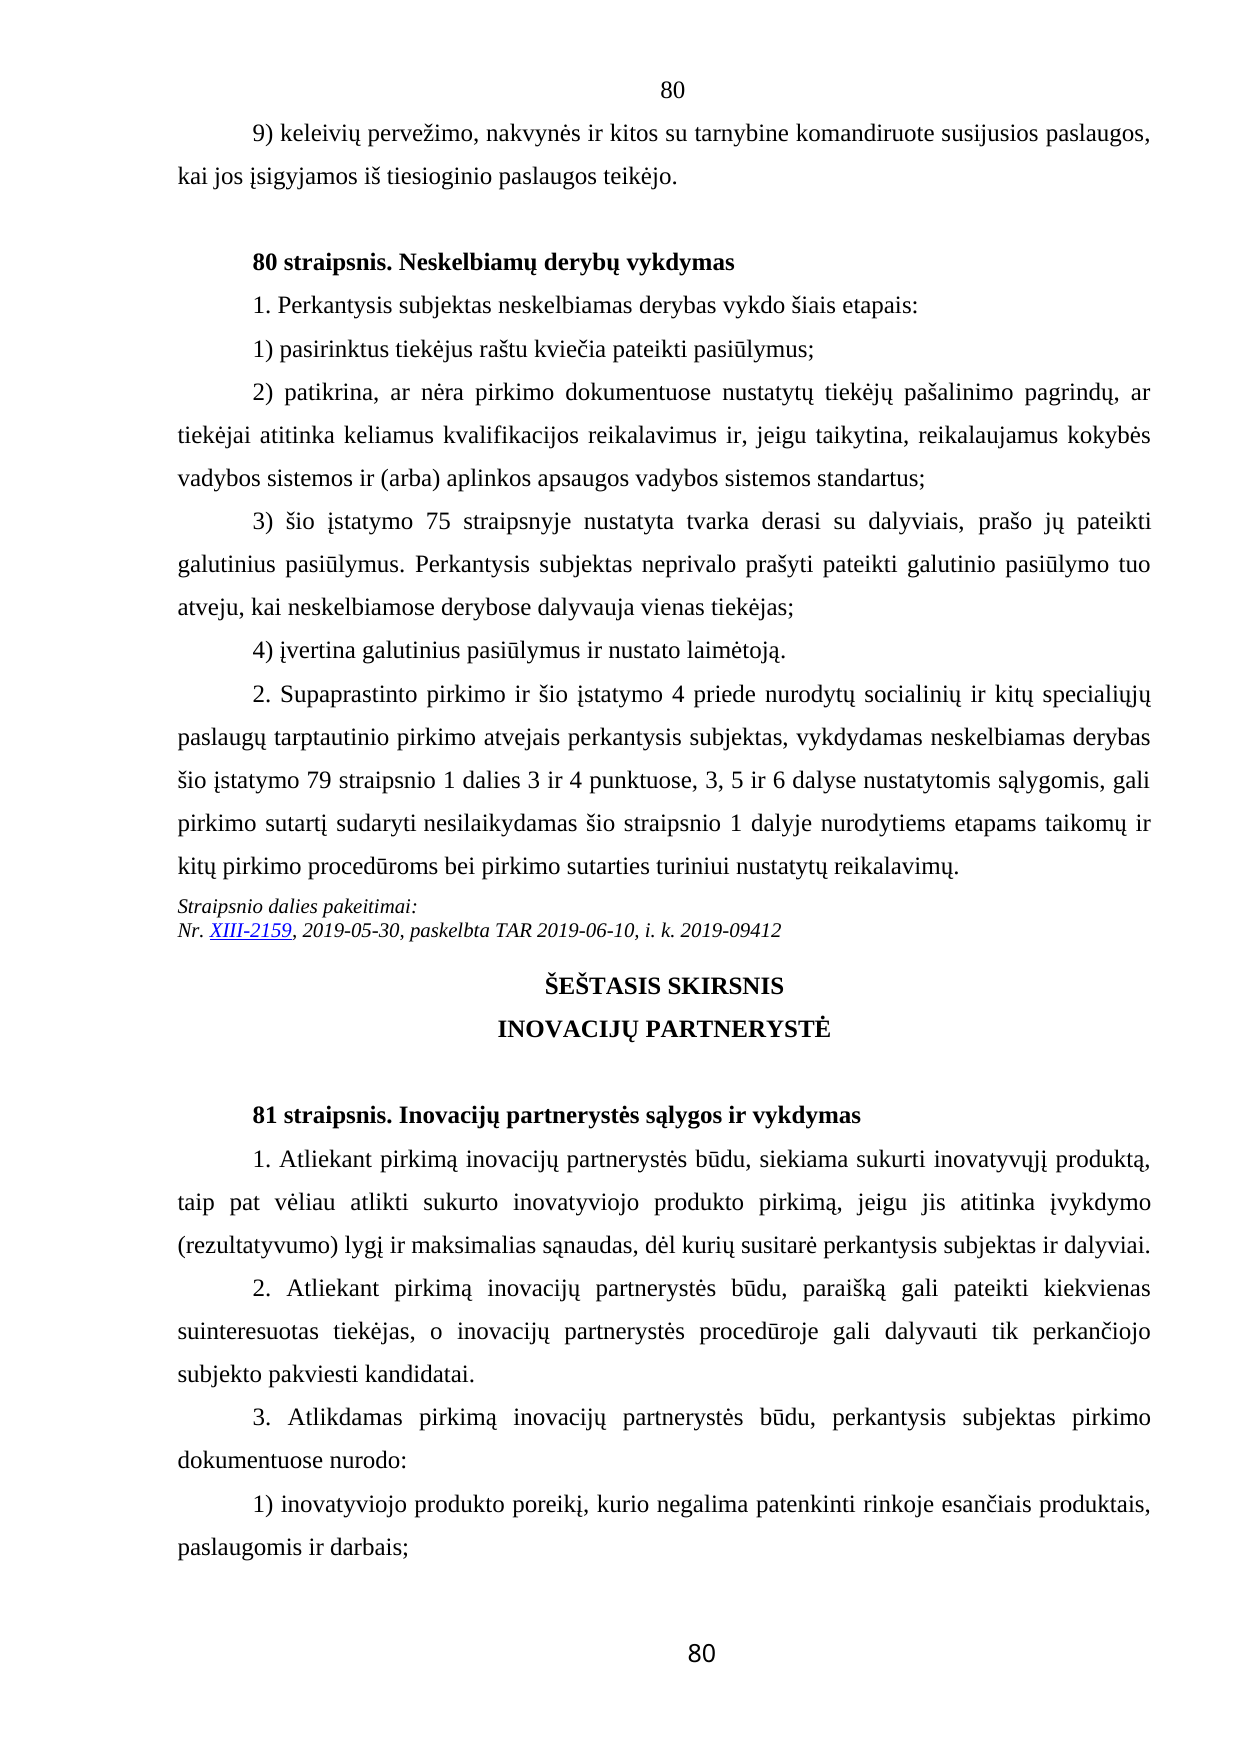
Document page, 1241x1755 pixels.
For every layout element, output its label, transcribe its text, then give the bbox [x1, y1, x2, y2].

text ŠEŠTASIS SKIRSNIS [177, 971, 1152, 1000]
text 2. Atliekant pirkimą inovacijų partnerystės būdu, paraišką gali pateikti kiekvienas suinteresuotas tiekėjas, o inovacijų partnerystės procedūroje gali dalyvauti tik perkančiojo subjekto pakviesti kandidatai. [177, 1273, 1152, 1388]
text 3) šio įstatymo 75 straipsnyje nustatyta tvarka derasi su dalyviais, prašo jų pateikti galutinius pasiūlymus. Perkantysis subjektas neprivalo prašyti pateikti galutinio pasiūlymo tuo atveju, kai neskelbiamose derybose dalyvauja vienas tiekėjas; [177, 506, 1152, 621]
text 3. Atlikdamas pirkimą inovacijų partnerystės būdu, perkantysis subjektas pirkimo dokumentuose nurodo: [177, 1402, 1152, 1474]
text 9) keleivių pervežimo, nakvynės ir kitos su tarnybine komandiruote susijusios paslaugos, kai jos įsigyjamos iš tiesioginio paslaugos teikėjo. [177, 118, 1152, 190]
text 1) inovatyviojo produkto poreikį, kurio negalima patenkinti rinkoje esančiais produktais, paslaugomis ir darbais; [177, 1489, 1152, 1561]
text 81 straipsnis. Inovacijų partnerystės sąlygos ir vykdymas [177, 1101, 1152, 1129]
text 1) pasirinktus tiekėjus raštu kviečia pateikti pasiūlymus; [177, 334, 1152, 362]
text 2) patikrina, ar nėra pirkimo dokumentuose nustatytų tiekėjų pašalinimo pagrindų, ar tiekėjai atitinka keliamus kvalifikacijos reikalavimus ir, jeigu taikytina, reikalaujamus kokybės vadybos sistemos ir (arba) aplinkos apsaugos vadybos sistemos standartus; [177, 377, 1152, 492]
text 80 straipsnis. Neskelbiamų derybų vykdymas [177, 247, 1152, 276]
text Straipsnio dalies pakeitimai: [177, 894, 1152, 918]
text INOVACIJŲ PARTNERYSTĖ [177, 1014, 1152, 1043]
text 4) įvertina galutinius pasiūlymus ir nustato laimėtoją. [177, 636, 1152, 664]
text 2. Supaprastinto pirkimo ir šio įstatymo 4 priede nurodytų socialinių ir kitų specialiųjų paslaugų tarptautinio pirkimo atvejais perkantysis subjektas, vykdydamas neskelbiamas derybas šio įstatymo 79 straipsnio 1 dalies 3 ir 4 punktuose, 3, 5 ir 6 dalyse nustatytomis sąlygomis, gali pirkimo sutartį sudaryti nesilaikydamas šio straipsnio 1 dalyje nurodytiems etapams taikomų ir kitų pirkimo procedūroms bei pirkimo sutarties turiniui nustatytų reikalavimų. [177, 679, 1152, 880]
text Nr. XIII-2159, 2019-05-30, paskelbta TAR 2019-06-10, i. k. 2019-09412 [177, 918, 1152, 942]
text 1. Perkantysis subjektas neskelbiamas derybas vykdo šiais etapais: [177, 291, 1152, 319]
text 1. Atliekant pirkimą inovacijų partnerystės būdu, siekiama sukurti inovatyvųjį produktą, taip pat vėliau atlikti sukurto inovatyviojo produkto pirkimą, jeigu jis atitinka įvykdymo (rezultatyvumo) lygį ir maksimalias sąnaudas, dėl kurių susitarė perkantysis subjektas ir dalyviai. [177, 1144, 1152, 1259]
